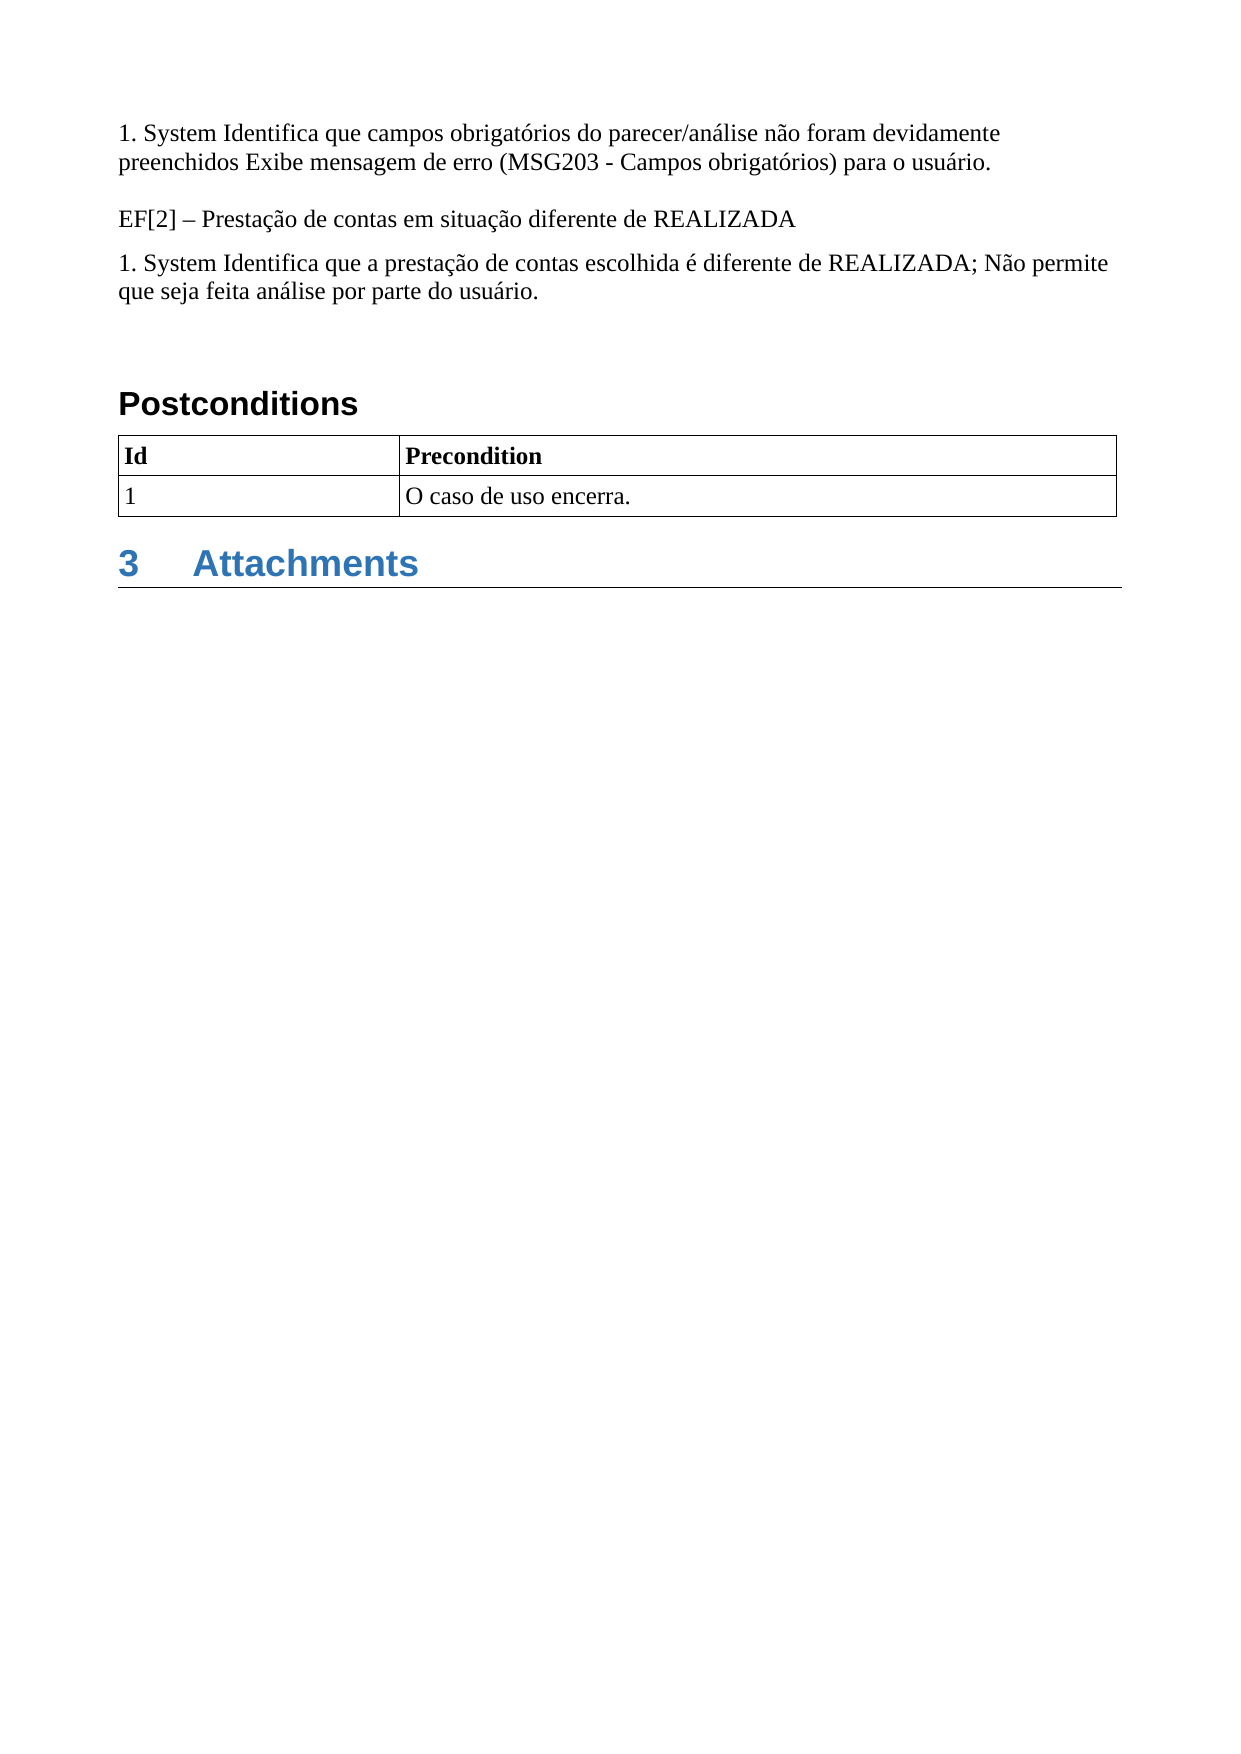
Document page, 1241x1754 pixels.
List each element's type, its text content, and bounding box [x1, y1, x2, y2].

subtitle Postconditions [118, 383, 1122, 422]
text 1. System Identifica que a prestação de contas escolhida é diferente de REALIZADA; Não permite que seja feita análise por parte do usuário. [118, 248, 1122, 305]
table_cell O caso de uso encerra. [400, 476, 1116, 516]
table_header Precondition [400, 436, 1116, 475]
text 1. System Identifica que campos obrigatórios do parecer/análise não foram devidamente preenchidos Exibe mensagem de erro (MSG203 - Campos obrigatórios) para o usuário. [118, 118, 1122, 176]
table_cell 1 [119, 476, 399, 516]
table_header Id [119, 436, 399, 475]
text EF[2] – Prestação de contas em situação diferente de REALIZADA [118, 204, 1122, 233]
subtitle Attachments [118, 541, 1122, 587]
